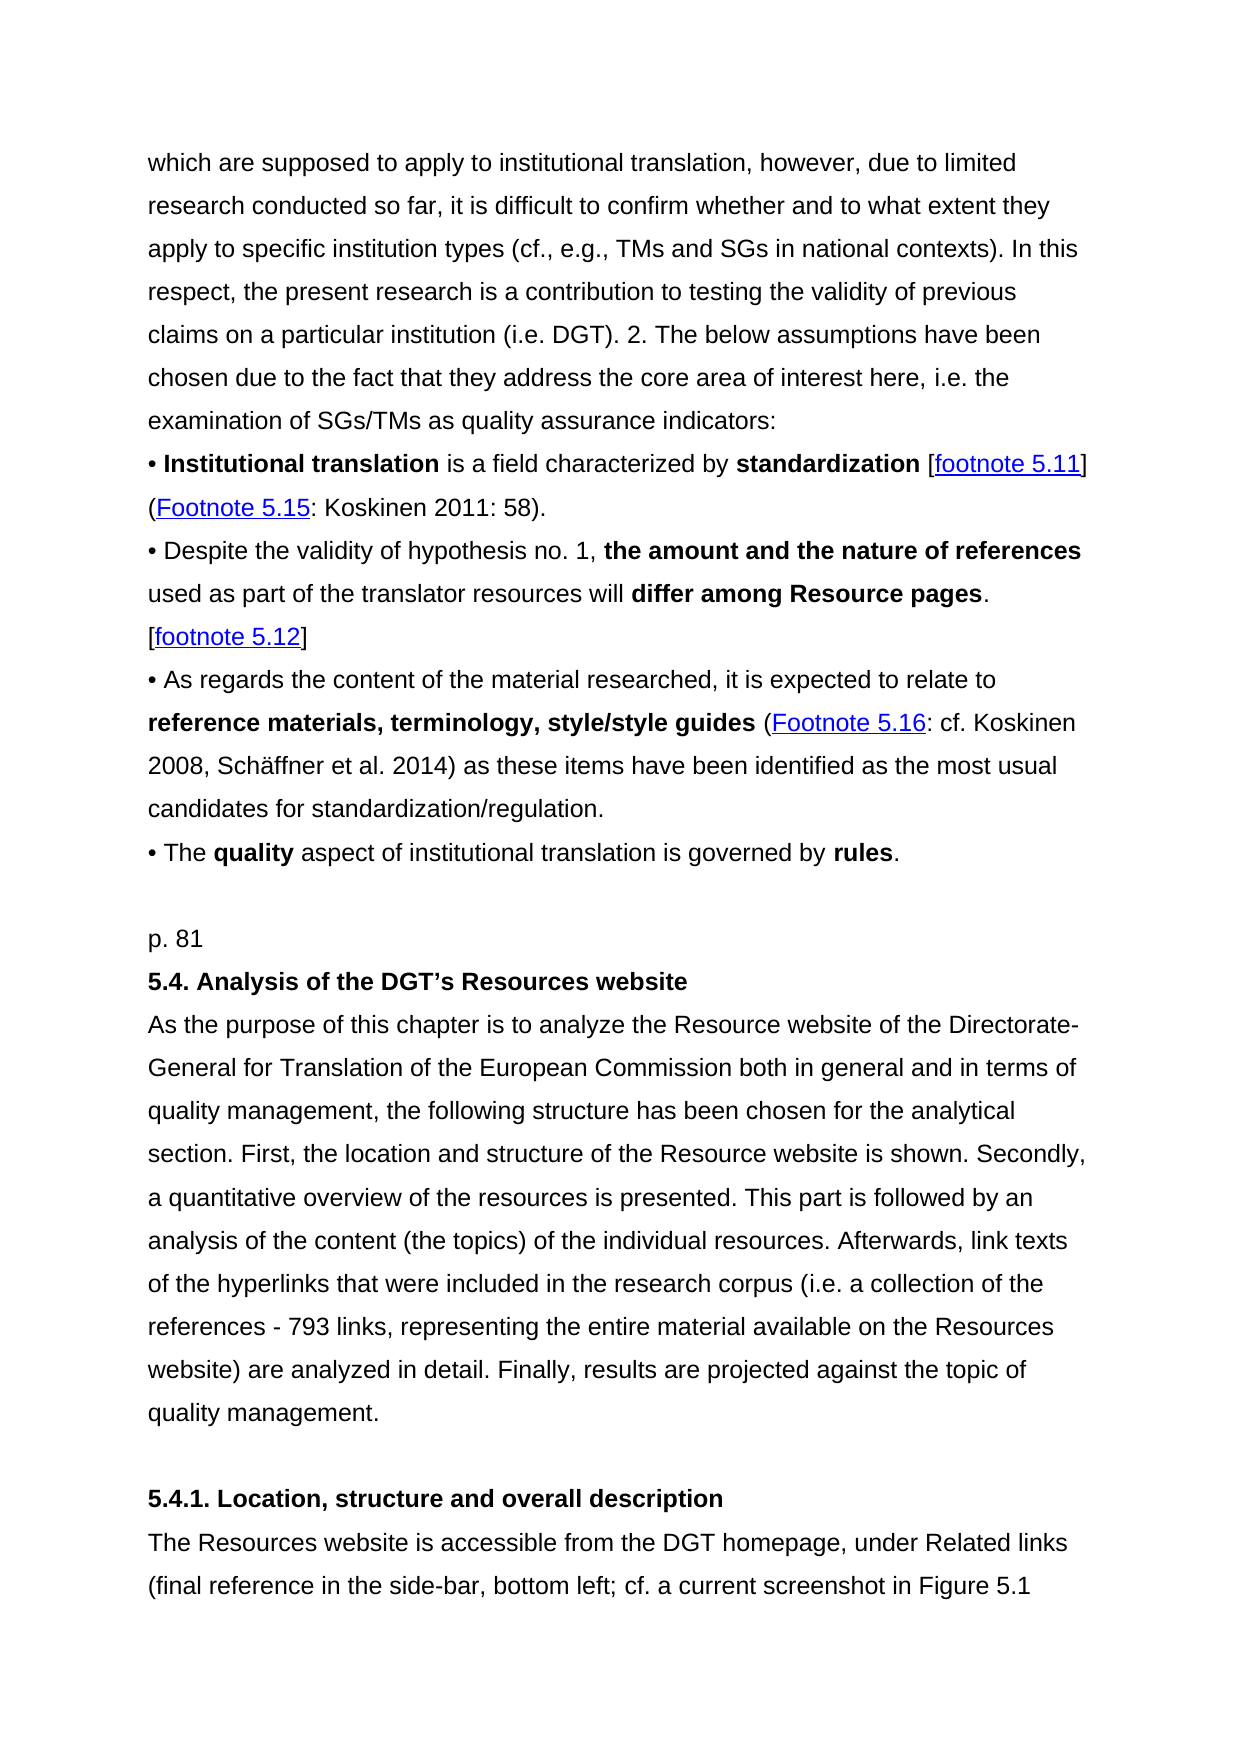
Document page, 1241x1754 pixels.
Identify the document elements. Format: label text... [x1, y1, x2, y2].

text p. 81 [148, 924, 1093, 953]
text • Despite the validity of hypothesis no. 1, the amount and the nature of references used as part of the translator resources will differ among Resource pages. [footnote 5.12] [148, 536, 1093, 651]
subtitle 5.4.1. Location, structure and overall description [148, 1484, 1093, 1513]
text • Institutional translation is a field characterized by standardization [footnote 5.11] (Footnote 5.15: Koskinen 2011: 58). [148, 449, 1093, 521]
text which are supposed to apply to institutional translation, however, due to limited research conducted so far, it is difficult to confirm whether and to what extent they apply to specific institution types (cf., e.g., TMs and SGs in national contexts). In this respect, the present research is a contribution to testing the validity of previous claims on a particular institution (i.e. DGT). 2. The below assumptions have been chosen due to the fact that they address the core area of interest here, i.e. the examination of SGs/TMs as quality assurance indicators: [148, 148, 1093, 435]
text • As regards the content of the material researched, it is expected to relate to reference materials, terminology, style/style guides (Footnote 5.16: cf. Koskinen 2008, Schäffner et al. 2014) as these items have been identified as the most usual candidates for standardization/regulation. [148, 665, 1093, 823]
subtitle 5.4. Analysis of the DGT’s Resources website [148, 967, 1093, 996]
text As the purpose of this chapter is to analyze the Resource website of the Directorate-General for Translation of the European Commission both in general and in terms of quality management, the following structure has been chosen for the analytical section. First, the location and structure of the Resource website is shown. Secondly, a quantitative overview of the resources is presented. This part is followed by an analysis of the content (the topics) of the individual resources. Afterwards, link texts of the hyperlinks that were included in the research corpus (i.e. a collection of the references - 793 links, representing the entire material available on the Resources website) are analyzed in detail. Finally, results are projected against the topic of quality management. [148, 1010, 1093, 1427]
text The Resources website is accessible from the DGT homepage, under Related links (final reference in the side-bar, bottom left; cf. a current screenshot in Figure 5.1 [148, 1528, 1093, 1599]
text • The quality aspect of institutional translation is governed by rules. [148, 838, 1093, 866]
